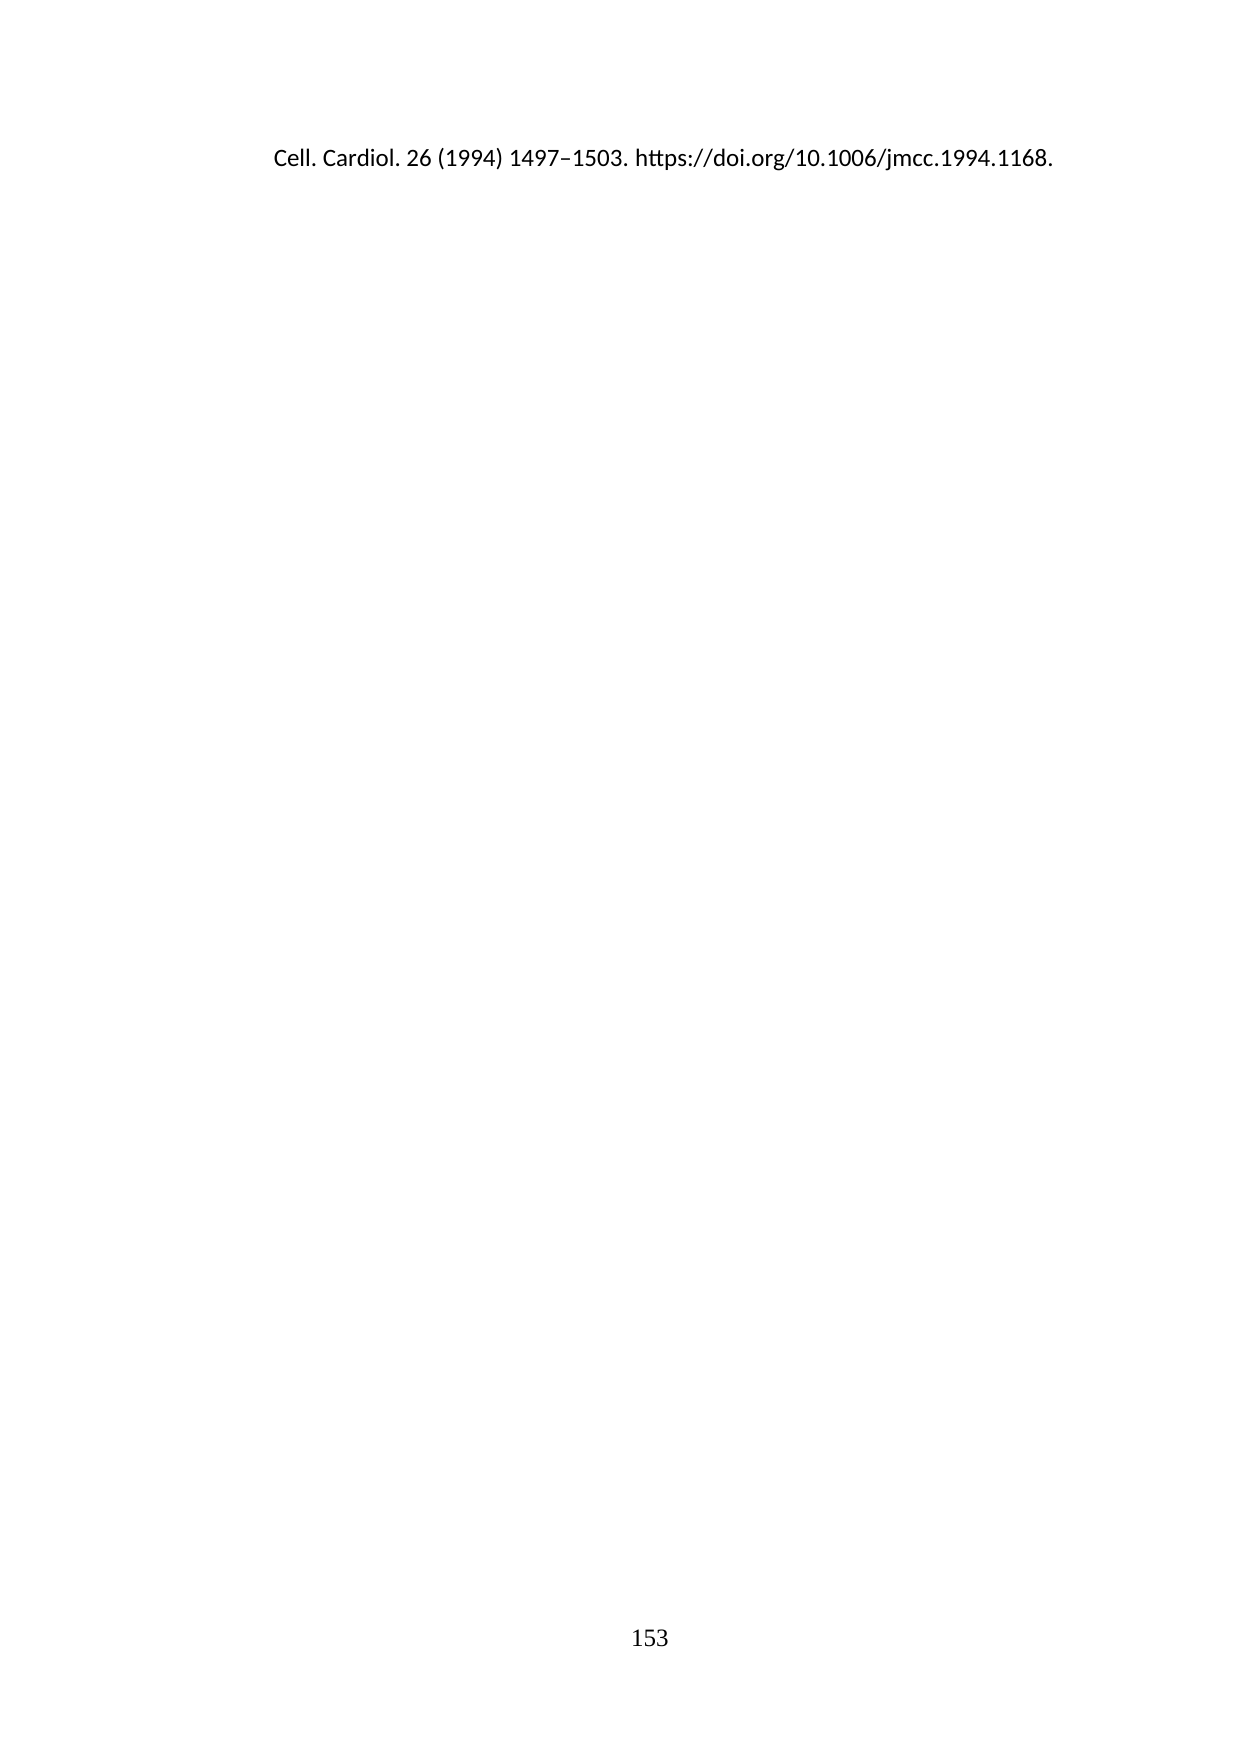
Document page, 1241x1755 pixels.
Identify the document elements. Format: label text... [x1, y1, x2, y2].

list Cell. Cardiol. 26 (1994) 1497–1503. https://doi.org/10.1006/jmcc.1994.1168. [207, 142, 1093, 172]
